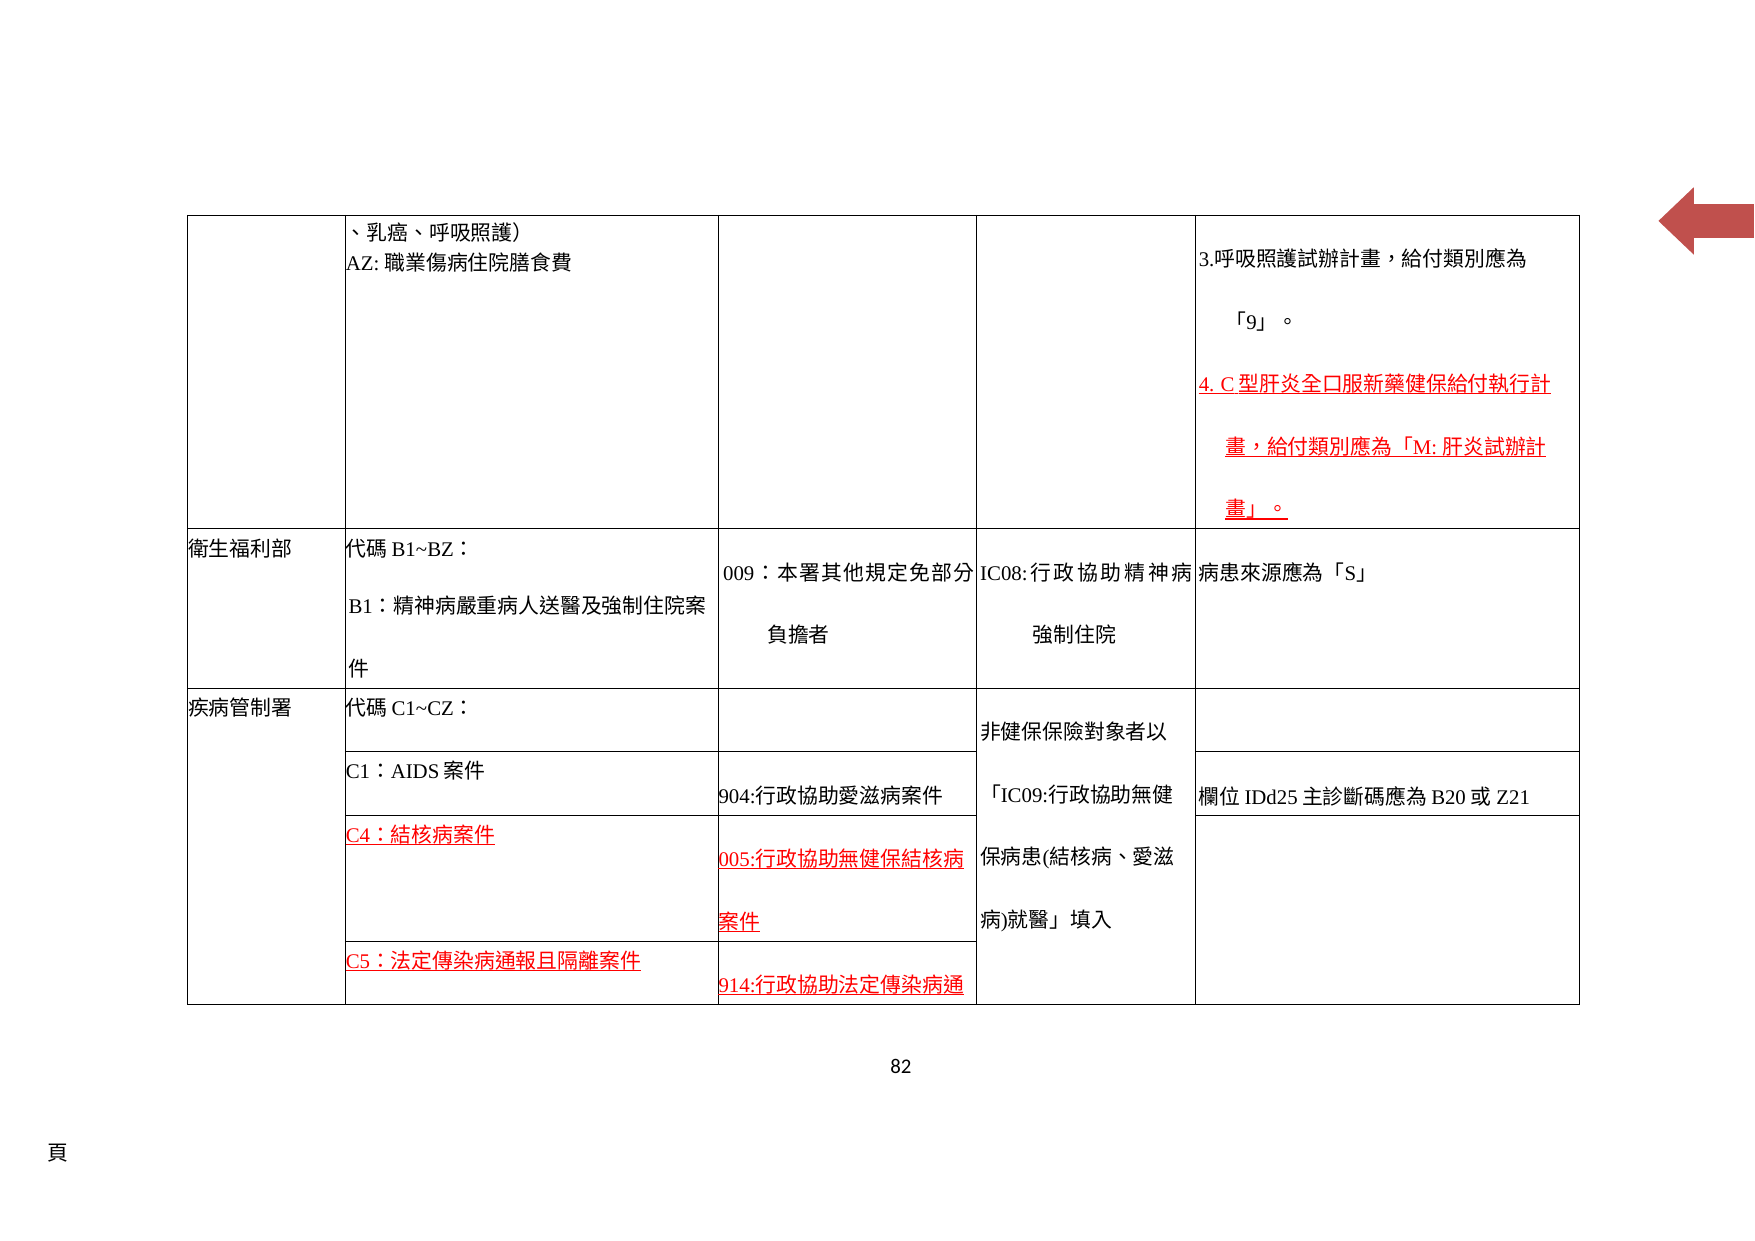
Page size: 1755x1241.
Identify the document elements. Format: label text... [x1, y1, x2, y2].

table_cell [1580, 215, 1638, 1005]
table_cell 代碼B1~BZ： B1：精神病嚴重病人送醫及強制住院案件 [346, 529, 718, 688]
table_cell C1：AIDS案件 [346, 752, 718, 815]
table_cell 病患來源應為「S」 [1196, 529, 1579, 688]
table_cell [977, 216, 1195, 528]
table_cell 914:行政協助法定傳染病通 [719, 942, 976, 1004]
table_cell [719, 689, 976, 751]
table_cell 非健保保險對象者以「IC09:行政協助無健保病患(結核病、愛滋病)就醫」填入 [977, 689, 1195, 1004]
table_cell 009：本署其他規定免部分負擔者 [719, 529, 976, 688]
table_cell [188, 216, 345, 528]
table_cell 904:行政協助愛滋病案件 [719, 752, 976, 815]
table_cell C4：結核病案件 [346, 816, 718, 941]
table_cell 代碼C1~CZ： [346, 689, 718, 751]
table_cell [1196, 689, 1579, 751]
table_cell 欄位IDd25主診斷碼應為B20或 Z21 [1196, 752, 1579, 815]
table_cell [719, 216, 976, 528]
table_cell 3.呼吸照護試辦計畫，給付類別應為「9」。 4. C型肝炎全口服新藥健保給付執行計畫，給付類別應為「M: 肝炎試辦計畫」。 [1196, 216, 1579, 528]
table_cell IC08:行政協助精神病強制住院 [977, 529, 1195, 688]
table_cell 疾病管制署 [188, 689, 345, 1004]
table_cell C5：法定傳染病通報且隔離案件 [346, 942, 718, 1004]
table_cell 、乳癌、呼吸照護） AZ: 職業傷病住院膳食費 [346, 216, 718, 528]
table_cell [1196, 816, 1579, 1004]
table_cell 衛生福利部 [188, 529, 345, 688]
table_cell 005:行政協助無健保結核病案件 [719, 816, 976, 941]
